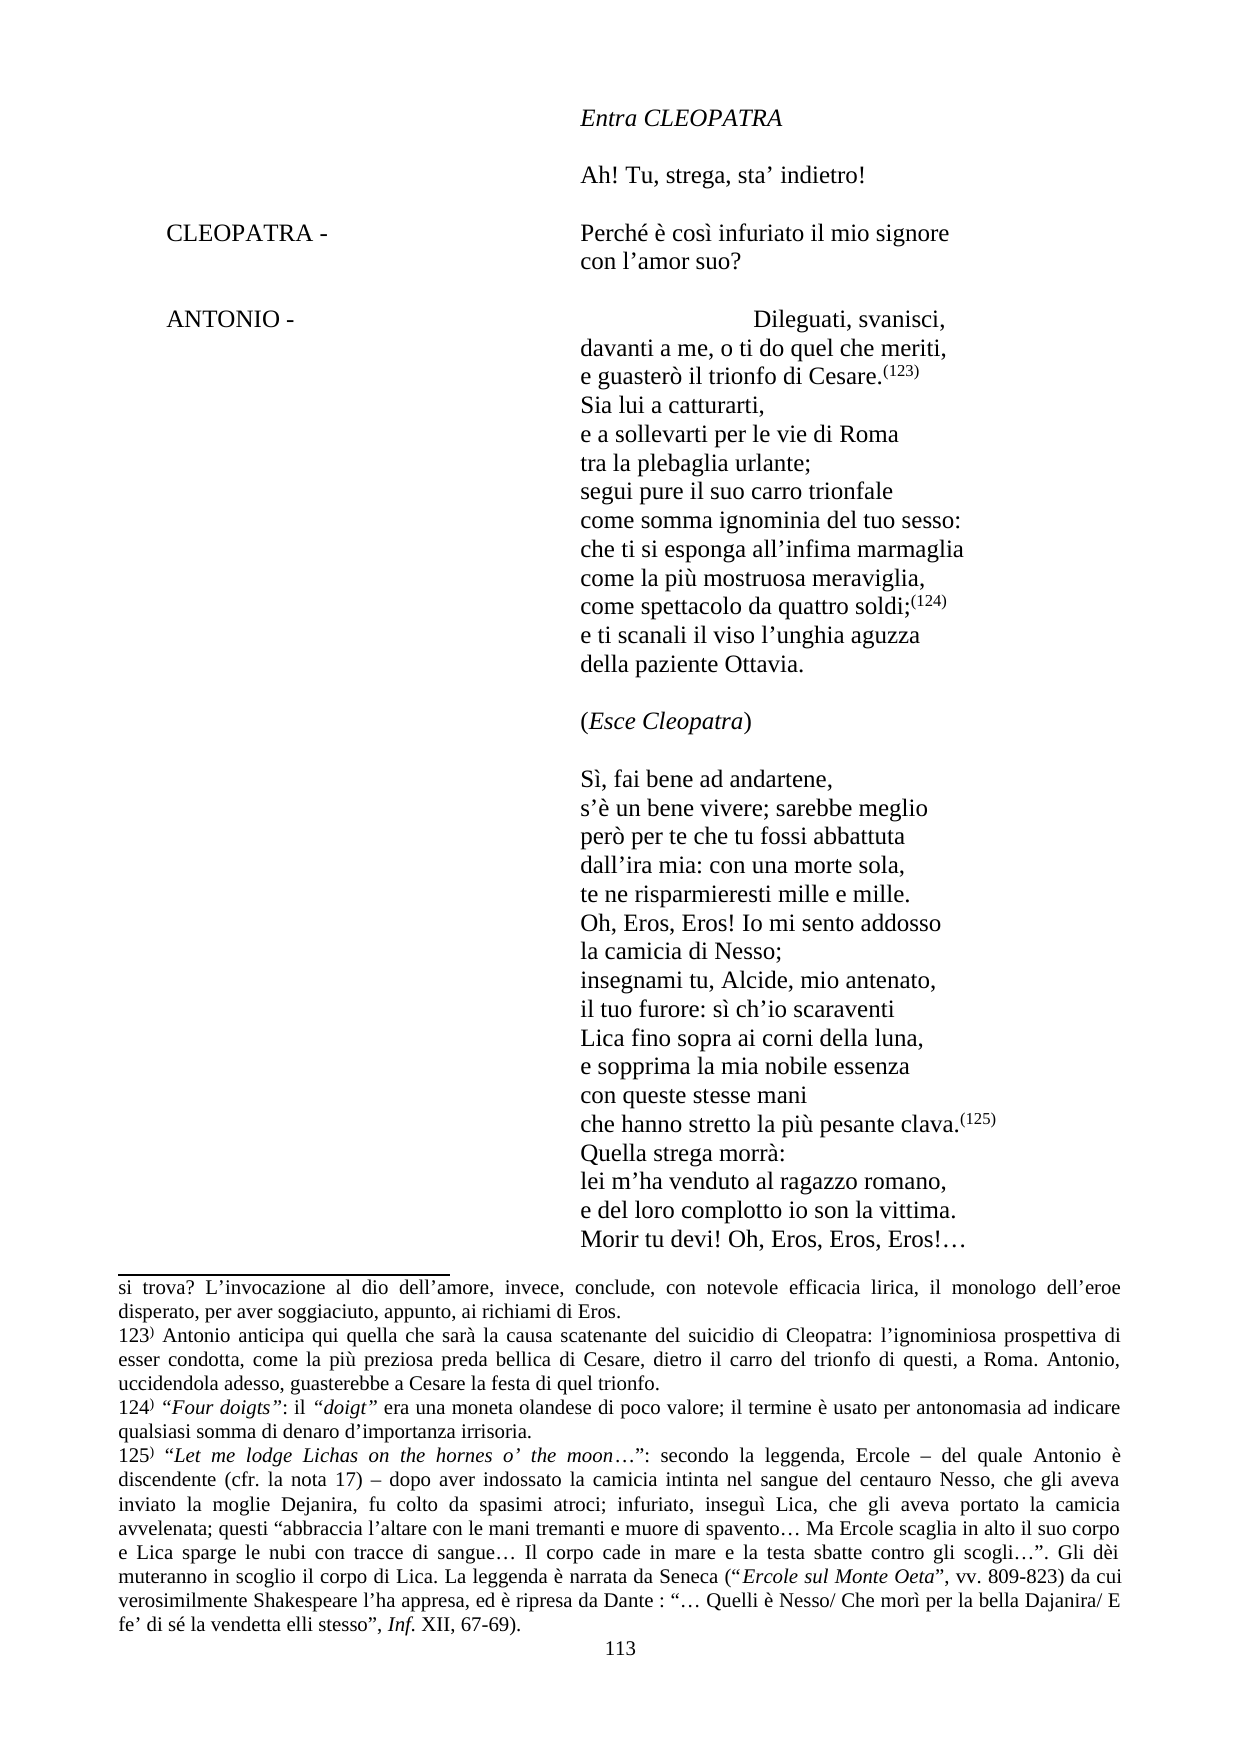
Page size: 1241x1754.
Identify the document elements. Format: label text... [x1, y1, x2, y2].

table_cell Perché è così infuriato il mio signore con l’amor suo? [573, 218, 1082, 304]
table_cell (Esce Cleopatra) [573, 706, 1082, 764]
table_cell [159, 706, 573, 764]
table_cell ANTONIO - [159, 304, 573, 706]
table_cell [573, 74, 1082, 103]
table_cell [159, 74, 573, 103]
table_cell Sì, fai bene ad andartene, s’è un bene vivere; sarebbe meglio però per te che tu fossi abbattuta dall’ira mia: con una morte sola, te ne risparmieresti mille e mille. Oh, Eros, Eros! Io mi sento addosso la camicia di Nesso; insegnami tu, Alcide, mio antenato, il tuo furore: sì ch’io scaraventi Lica fino sopra ai corni della luna, e sopprima la mia nobile essenza con queste stesse mani che hanno stretto la più pesante clava.() Quella strega morrà: lei m’ha venduto al ragazzo romano, e del loro complotto io son la vittima. Morir tu devi! Oh, Eros, Eros, Eros!… [573, 764, 1082, 1253]
table_cell CLEOPATRA - [159, 218, 573, 304]
table_cell Ah! Tu, strega, sta’ indietro! [573, 160, 1082, 218]
table_cell [159, 160, 573, 218]
table_cell Dileguati, svanisci, davanti a me, o ti do quel che meriti, e guasterò il trionfo di Cesare.() Sia lui a catturarti, e a sollevarti per le vie di Roma tra la plebaglia urlante; segui pure il suo carro trionfale come somma ignominia del tuo sesso: che ti si esponga all’infima marmaglia come la più mostruosa meraviglia, come spettacolo da quattro soldi;() e ti scanali il viso l’unghia aguzza della paziente Ottavia. [573, 304, 1082, 706]
table_cell Entra CLEOPATRA [573, 103, 1082, 160]
table_cell [159, 764, 573, 1253]
table_cell [159, 103, 573, 160]
